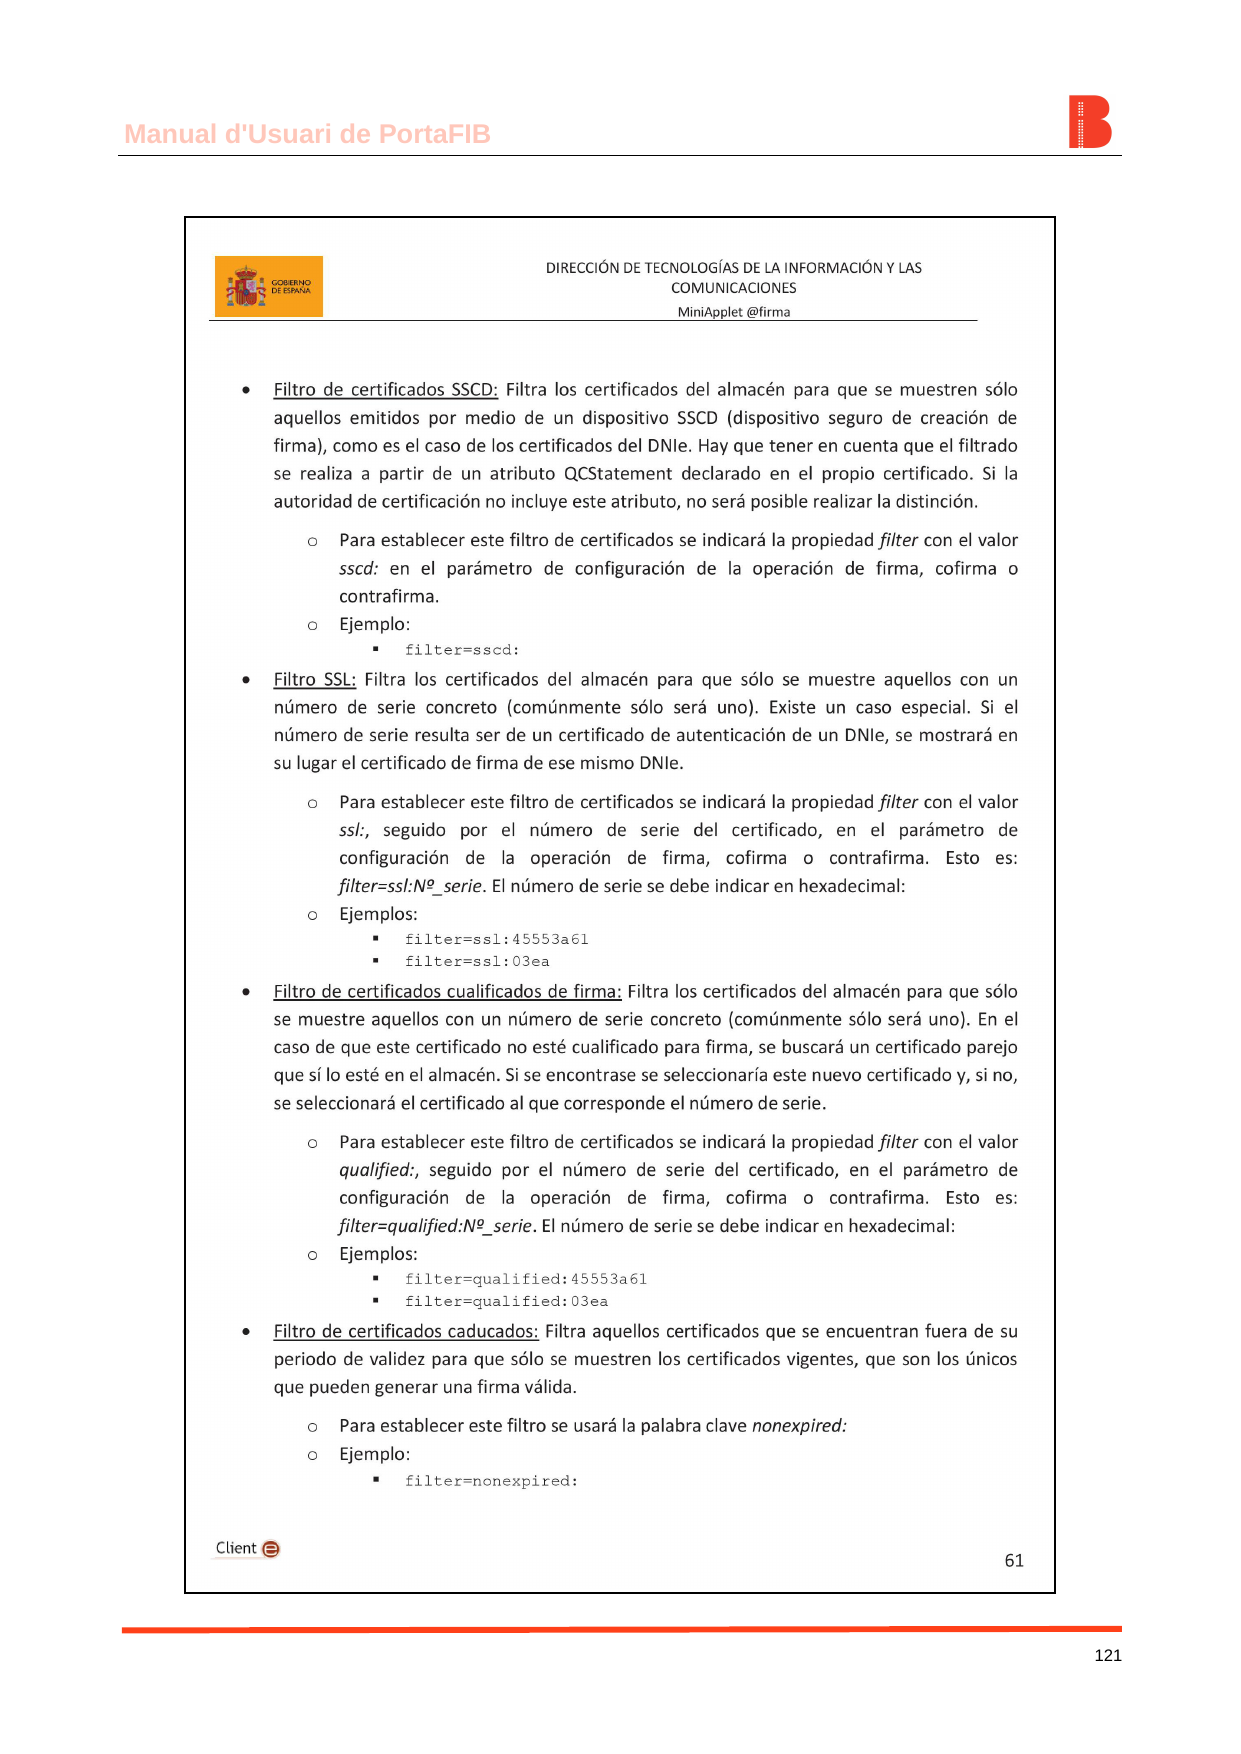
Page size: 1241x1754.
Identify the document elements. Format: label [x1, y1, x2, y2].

picture [1063, 94, 1117, 150]
picture [188, 220, 1052, 1589]
